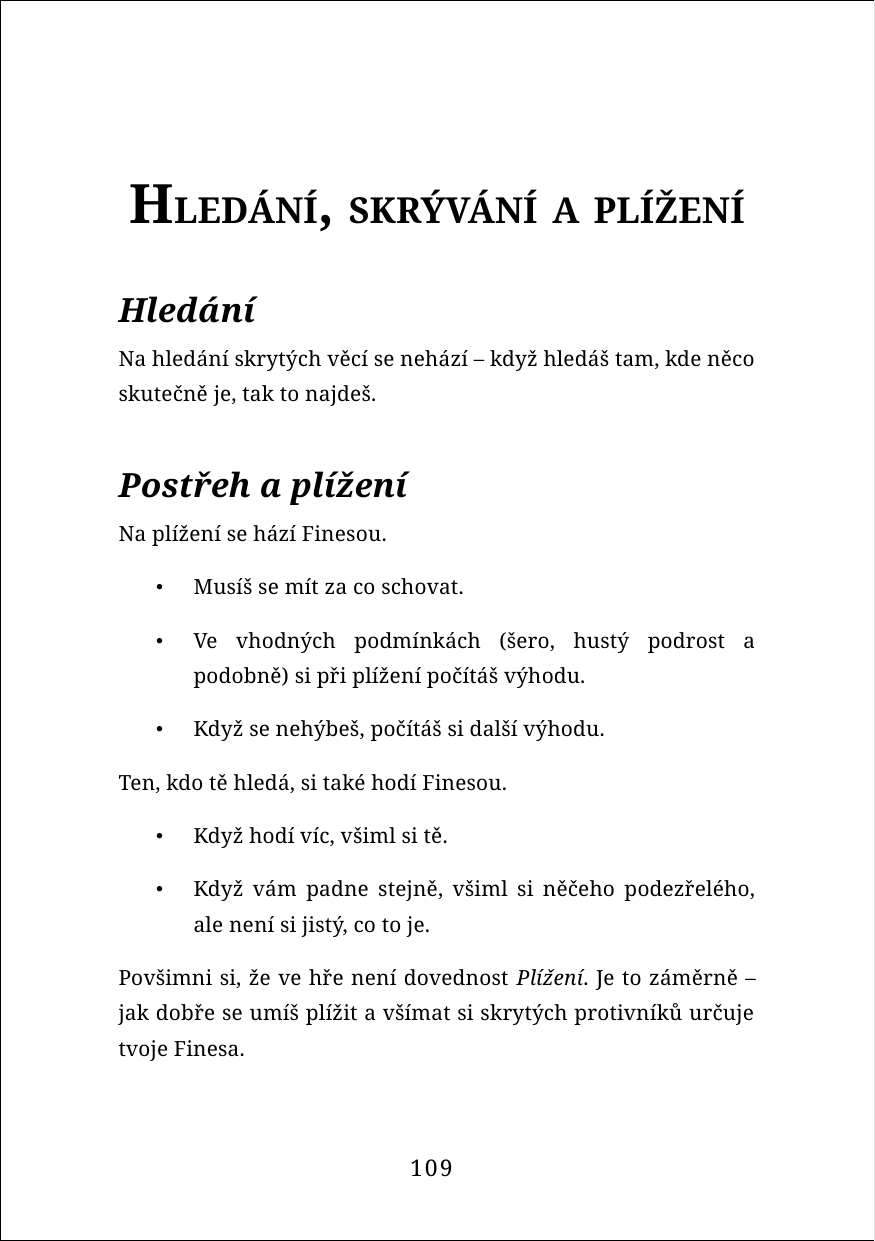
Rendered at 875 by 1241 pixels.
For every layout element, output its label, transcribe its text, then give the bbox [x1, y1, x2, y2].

subtitle Hledání, skrývání a plížení [118, 166, 756, 239]
text Povšimni si, že ve hře není dovednost Plížení. Je to záměrně – jak dobře se umíš plížit a všímat si skrytých protivníků určuje tvoje Finesa. [118, 963, 756, 1062]
subtitle Postřeh a plížení [118, 462, 756, 507]
subtitle Hledání [118, 287, 756, 332]
text Ten, kdo tě hledá, si také hodí Finesou. [118, 768, 756, 796]
list Když se nehýbeš, počítáš si další výhodu. [156, 714, 756, 743]
text Na plížení se hází Finesou. [118, 519, 756, 548]
list Když vám padne stejně, všiml si něčeho podezřelého, ale není si jistý, co to je. [156, 874, 756, 938]
list Ve vhodných podmínkách (šero, hustý podrost a podobně) si při plížení počítáš výhodu. [156, 626, 756, 690]
list Musíš se mít za co schovat. [156, 572, 756, 601]
list Když hodí víc, všiml si tě. [156, 821, 756, 849]
text Na hledání skrytých věcí se nehází – když hledáš tam, kde něco skutečně je, tak to najdeš. [118, 344, 756, 408]
